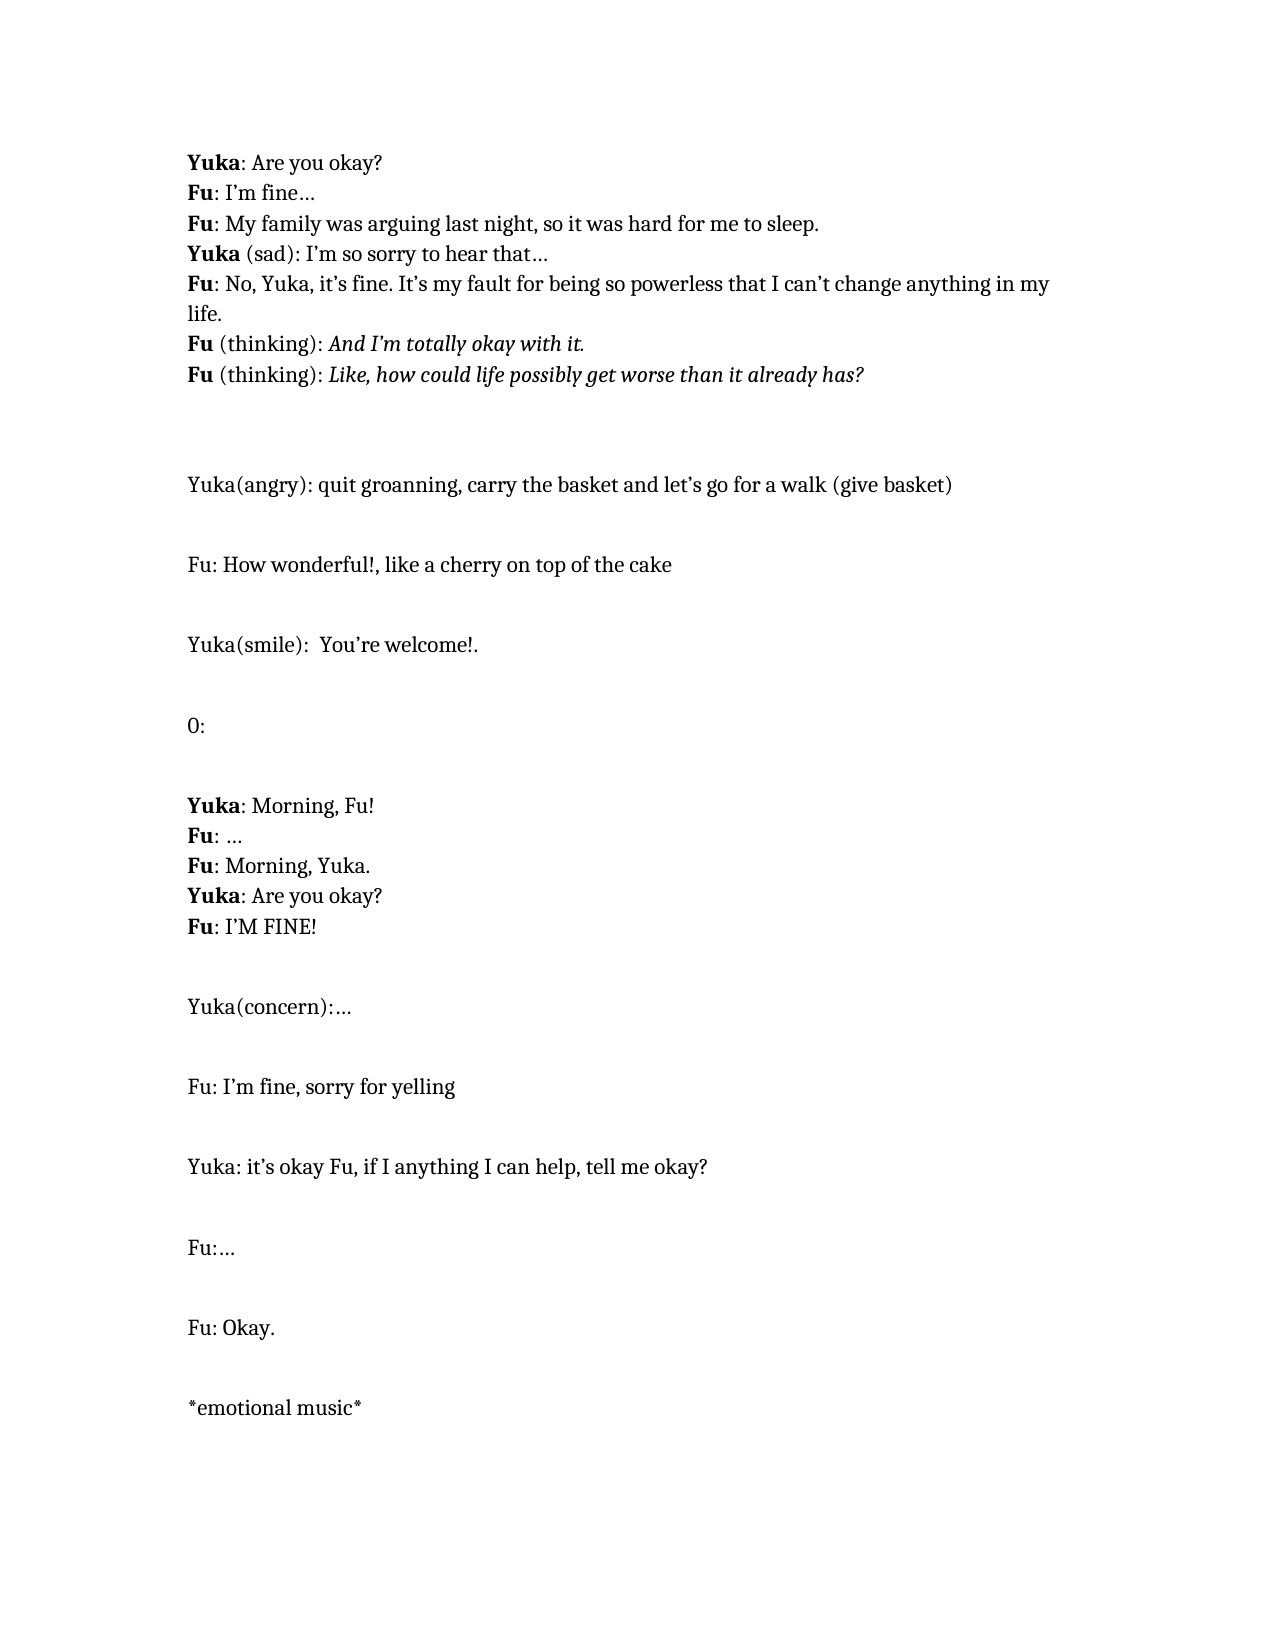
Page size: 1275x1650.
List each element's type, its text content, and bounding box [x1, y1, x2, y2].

text Fu:… [187, 1234, 1087, 1261]
text *emotional music* [187, 1395, 1087, 1421]
text Fu: I’m fine, sorry for yelling [187, 1074, 1087, 1100]
text 0: [187, 712, 1087, 739]
text Fu: How wonderful!, like a cherry on top of the cake [187, 552, 1087, 578]
text Yuka: Are you okay? Fu: I’m fine… Fu: My family was arguing last night, so it was hard for me to sleep. Yuka (sad): I’m so sorry to hear that… Fu: No, Yuka, it’s fine. It’s my fault for being so powerless that I can’t change anything in my life. Fu (thinking): And I’m totally okay with it. Fu (thinking): Like, how could life possibly get worse than it already has? [187, 150, 1087, 418]
text Fu: Okay. [187, 1314, 1087, 1341]
text Yuka(concern):… [187, 994, 1087, 1020]
text Yuka: Morning, Fu! Fu: … Fu: Morning, Yuka. Yuka: Are you okay? Fu: I’M FINE! [187, 793, 1087, 940]
text Yuka: it’s okay Fu, if I anything I can help, tell me okay? [187, 1154, 1087, 1181]
text Yuka(angry): quit groanning, carry the basket and let’s go for a walk (give basket) [187, 472, 1087, 498]
text Yuka(smile): You’re welcome!. [187, 632, 1087, 659]
